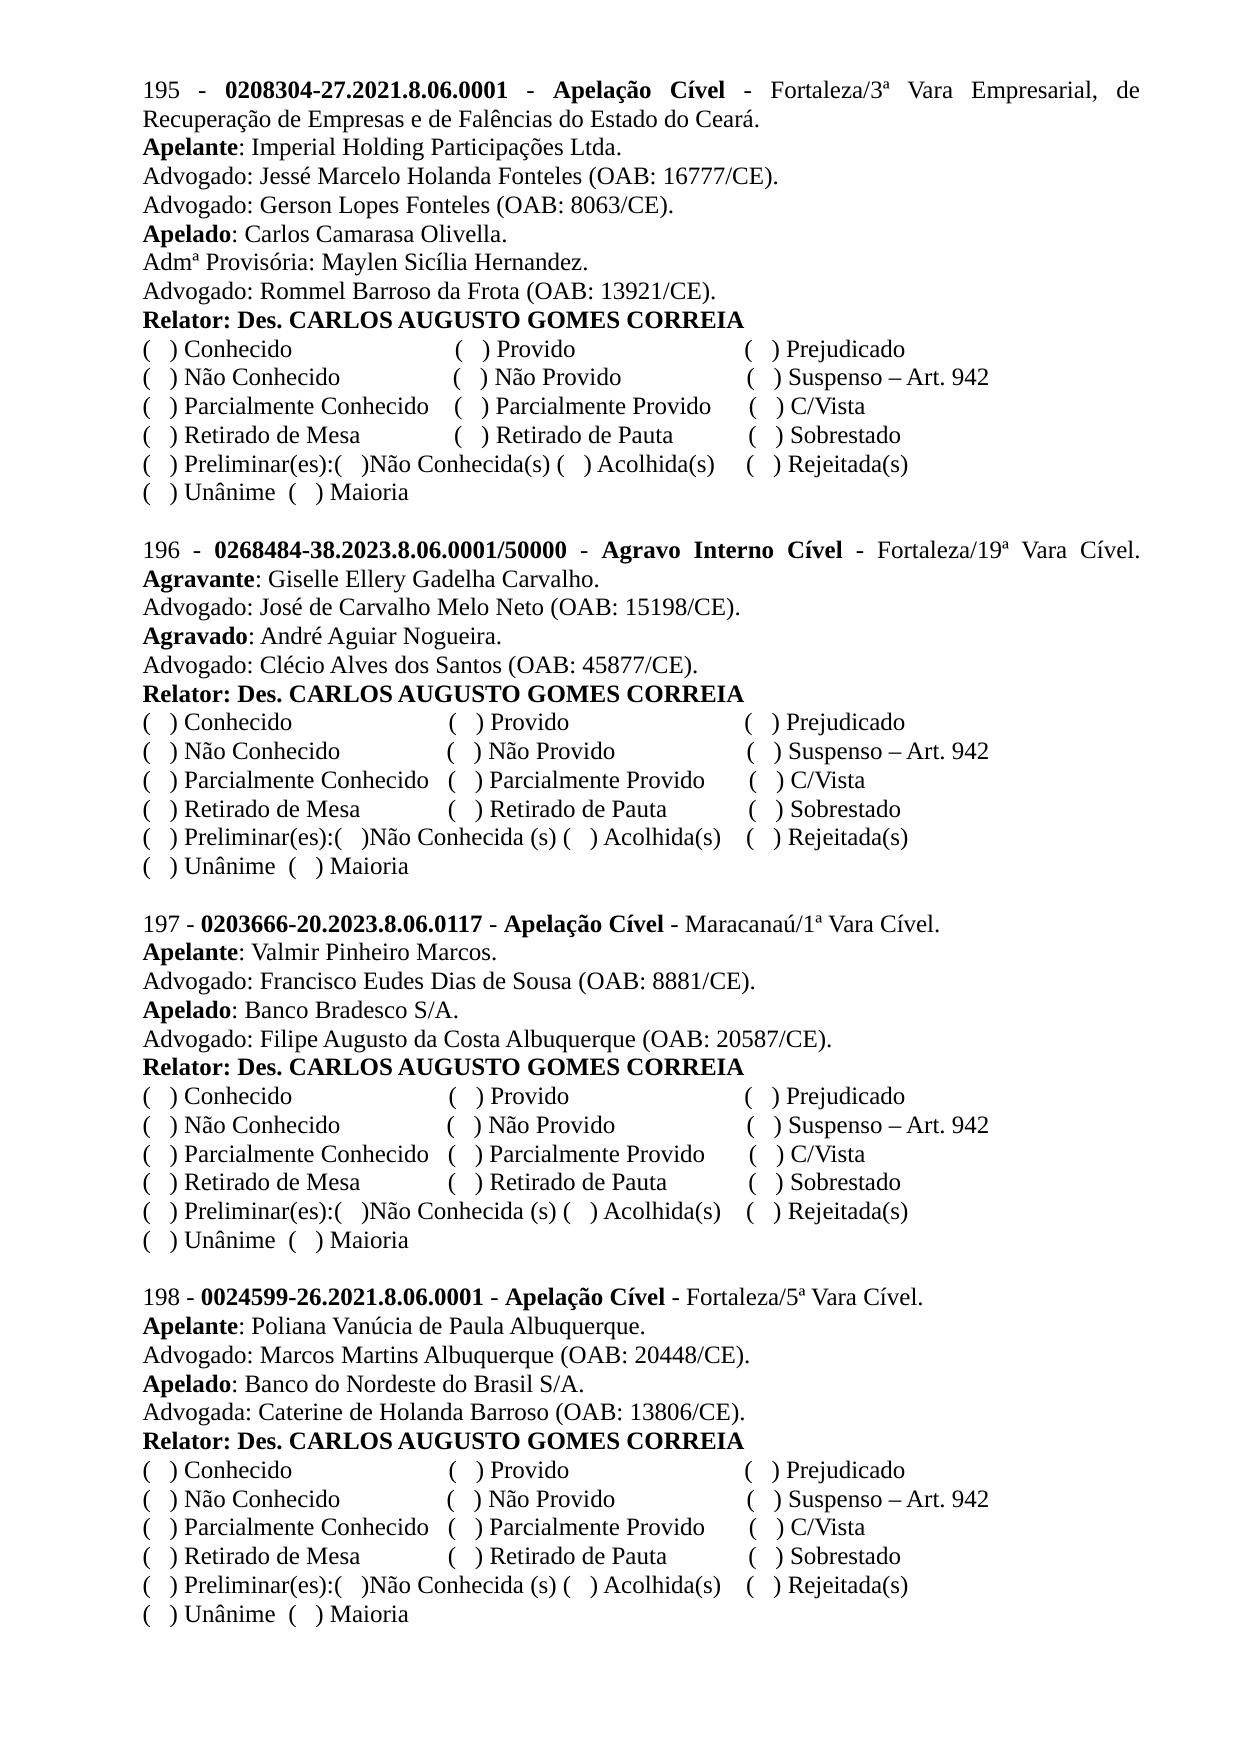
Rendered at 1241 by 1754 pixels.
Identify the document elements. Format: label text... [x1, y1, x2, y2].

text Advogado: Jessé Marcelo Holanda Fonteles (OAB: 16777/CE). [142, 161, 1141, 190]
text 197 - 0203666-20.2023.8.06.0117 - Apelação Cível - Maracanaú/1ª Vara Cível. [142, 909, 1141, 937]
text ( ) Não Conhecido ( ) Não Provido ( ) Suspenso – Art. 942 [142, 1484, 1158, 1512]
text Apelante: Valmir Pinheiro Marcos. [142, 937, 1141, 966]
text Relator: Des. CARLOS AUGUSTO GOMES CORREIA [142, 1052, 1141, 1081]
text ( ) Conhecido ( ) Provido ( ) Prejudicado [142, 707, 1141, 736]
text ( ) Parcialmente Conhecido ( ) Parcialmente Provido ( ) C/Vista [142, 1139, 1158, 1167]
text ( ) Retirado de Mesa ( ) Retirado de Pauta ( ) Sobrestado [142, 1167, 1158, 1196]
text Relator: Des. CARLOS AUGUSTO GOMES CORREIA [142, 679, 1141, 707]
text ( ) Retirado de Mesa ( ) Retirado de Pauta ( ) Sobrestado [142, 1541, 1158, 1570]
text ( ) Unânime ( ) Maioria [142, 1599, 1158, 1627]
text Advogado: Gerson Lopes Fonteles (OAB: 8063/CE). [142, 190, 1141, 219]
text Apelado: Banco Bradesco S/A. [142, 995, 1141, 1024]
text ( ) Conhecido ( ) Provido ( ) Prejudicado [142, 334, 1141, 362]
text Advogado: Francisco Eudes Dias de Sousa (OAB: 8881/CE). [142, 966, 1141, 995]
text ( ) Preliminar(es):( )Não Conhecida(s) ( ) Acolhida(s) ( ) Rejeitada(s) [142, 449, 1158, 477]
text ( ) Não Conhecido ( ) Não Provido ( ) Suspenso – Art. 942 [142, 736, 1158, 765]
text Agravado: André Aguiar Nogueira. [142, 621, 1141, 650]
text Apelante: Imperial Holding Participações Ltda. [142, 132, 1141, 161]
text ( ) Parcialmente Conhecido ( ) Parcialmente Provido ( ) C/Vista [142, 1512, 1158, 1541]
text ( ) Retirado de Mesa ( ) Retirado de Pauta ( ) Sobrestado [142, 420, 1158, 449]
text Admª Provisória: Maylen Sicília Hernandez. [142, 247, 1141, 276]
text Advogado: Rommel Barroso da Frota (OAB: 13921/CE). [142, 276, 1141, 305]
text ( ) Preliminar(es):( )Não Conhecida (s) ( ) Acolhida(s) ( ) Rejeitada(s) [142, 822, 1158, 851]
text ( ) Parcialmente Conhecido ( ) Parcialmente Provido ( ) C/Vista [142, 391, 1158, 420]
text Apelado: Carlos Camarasa Olivella. [142, 219, 1141, 247]
text Advogado: Clécio Alves dos Santos (OAB: 45877/CE). [142, 650, 1141, 679]
text ( ) Unânime ( ) Maioria [142, 1225, 1158, 1254]
text Advogada: Caterine de Holanda Barroso (OAB: 13806/CE). [142, 1397, 1141, 1426]
text ( ) Retirado de Mesa ( ) Retirado de Pauta ( ) Sobrestado [142, 794, 1158, 822]
text 196 - 0268484-38.2023.8.06.0001/50000 - Agravo Interno Cível - Fortaleza/19ª Vara Cível. Agravante: Giselle Ellery Gadelha Carvalho. [142, 535, 1141, 592]
text ( ) Preliminar(es):( )Não Conhecida (s) ( ) Acolhida(s) ( ) Rejeitada(s) [142, 1570, 1158, 1599]
text ( ) Preliminar(es):( )Não Conhecida (s) ( ) Acolhida(s) ( ) Rejeitada(s) [142, 1196, 1158, 1225]
text ( ) Não Conhecido ( ) Não Provido ( ) Suspenso – Art. 942 [142, 1110, 1158, 1139]
text Relator: Des. CARLOS AUGUSTO GOMES CORREIA [142, 305, 1141, 334]
text Advogado: Filipe Augusto da Costa Albuquerque (OAB: 20587/CE). [142, 1024, 1141, 1052]
text ( ) Conhecido ( ) Provido ( ) Prejudicado [142, 1081, 1141, 1110]
text 195 - 0208304-27.2021.8.06.0001 - Apelação Cível - Fortaleza/3ª Vara Empresarial, de Recuperação de Empresas e de Falências do Estado do Ceará. [142, 75, 1141, 132]
text ( ) Não Conhecido ( ) Não Provido ( ) Suspenso – Art. 942 [142, 362, 1158, 391]
text Advogado: José de Carvalho Melo Neto (OAB: 15198/CE). [142, 592, 1141, 621]
text Apelado: Banco do Nordeste do Brasil S/A. [142, 1369, 1141, 1397]
text ( ) Unânime ( ) Maioria [142, 477, 1158, 506]
text Advogado: Marcos Martins Albuquerque (OAB: 20448/CE). [142, 1340, 1141, 1369]
text ( ) Unânime ( ) Maioria [142, 851, 1158, 880]
text 198 - 0024599-26.2021.8.06.0001 - Apelação Cível - Fortaleza/5ª Vara Cível. [142, 1282, 1141, 1311]
text ( ) Parcialmente Conhecido ( ) Parcialmente Provido ( ) C/Vista [142, 765, 1158, 794]
text Relator: Des. CARLOS AUGUSTO GOMES CORREIA [142, 1426, 1141, 1455]
text Apelante: Poliana Vanúcia de Paula Albuquerque. [142, 1311, 1141, 1340]
text ( ) Conhecido ( ) Provido ( ) Prejudicado [142, 1455, 1141, 1484]
